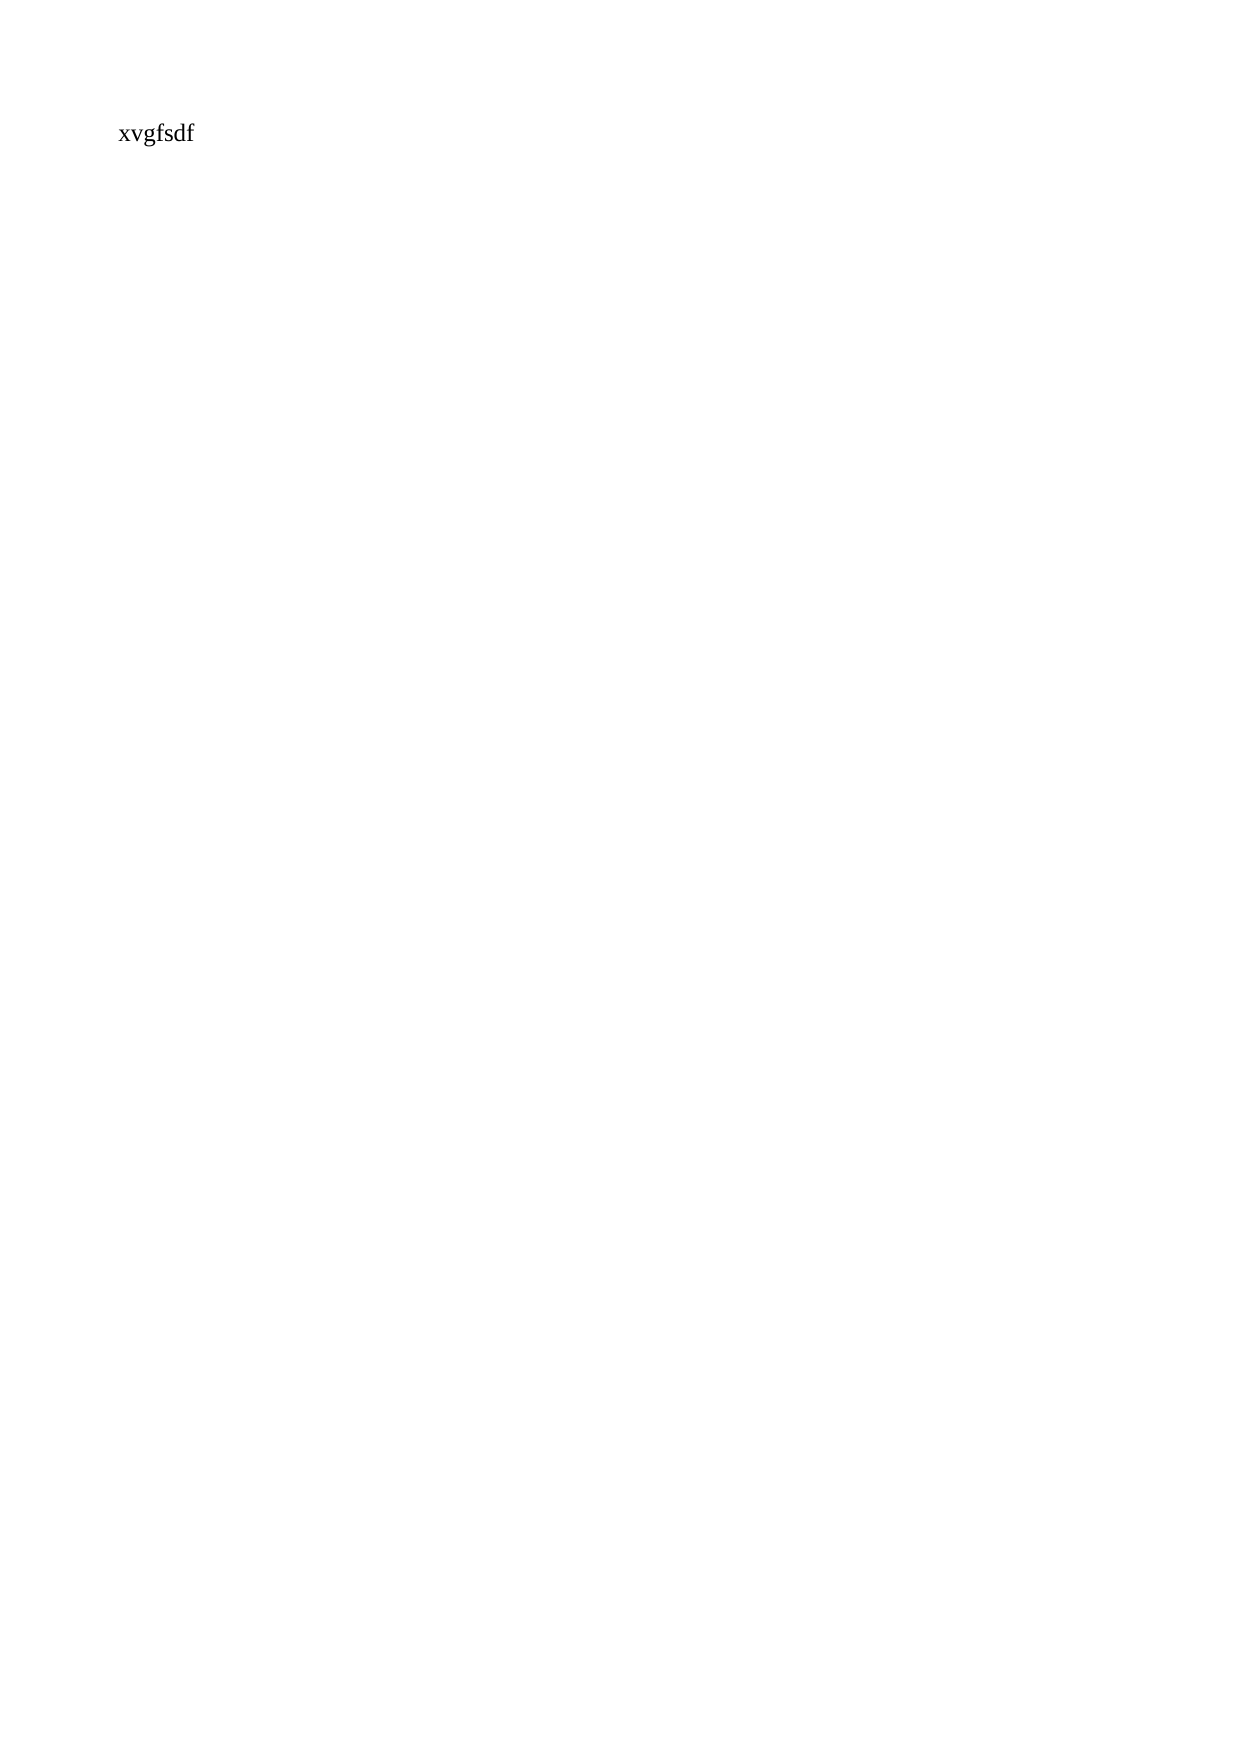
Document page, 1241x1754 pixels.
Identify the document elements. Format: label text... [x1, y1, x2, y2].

text xvgfsdf [118, 118, 1122, 147]
